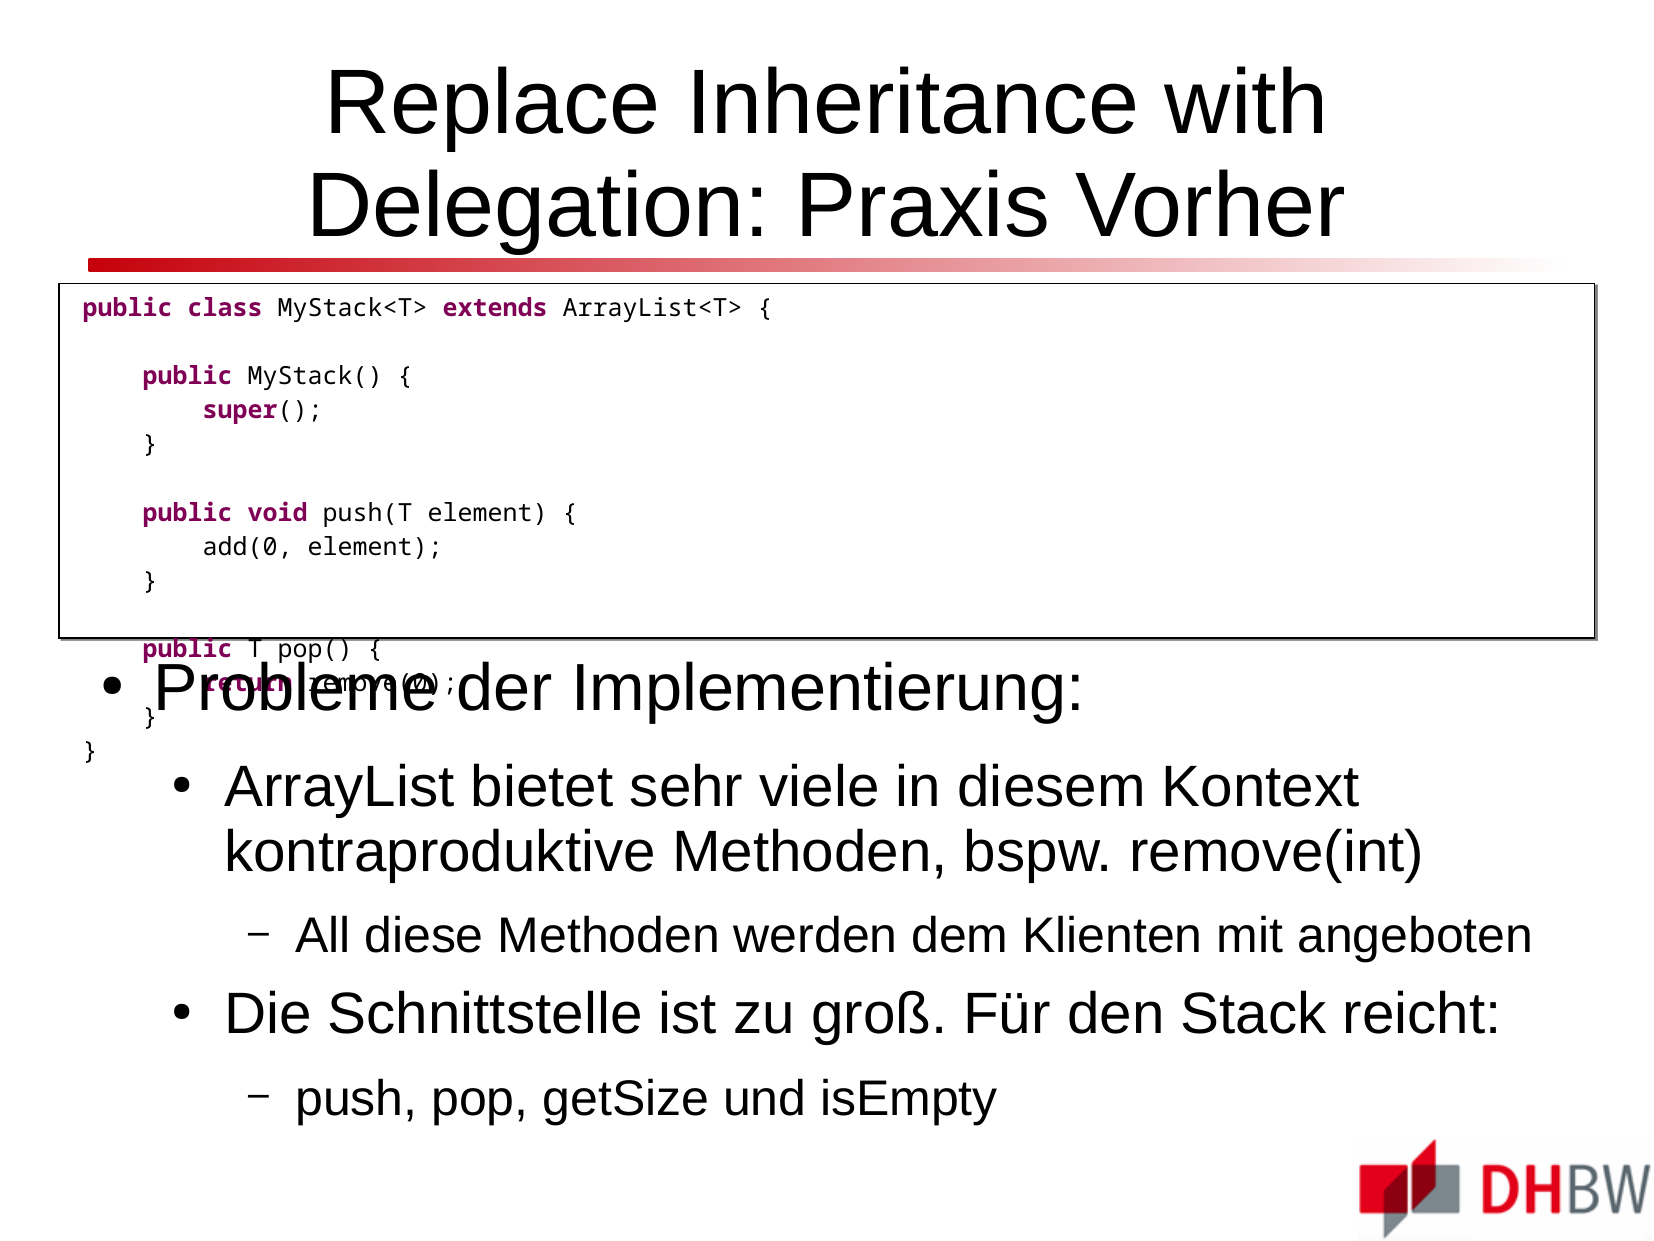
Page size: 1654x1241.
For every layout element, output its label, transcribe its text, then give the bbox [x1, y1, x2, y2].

text_box [59, 283, 1595, 638]
title Replace Inheritance with Delegation: Praxis Vorher [82, 49, 1571, 257]
list Probleme der Implementierung: ArrayList bietet sehr viele in diesem Kontext kontraproduktive Methoden, bspw. remove(int) All diese Methoden werden dem Klienten mit angeboten Die Schnittstelle ist zu groß. Für den Stack reicht: push, pop, getSize und isEmpty [82, 649, 1571, 1126]
picture [1358, 1137, 1652, 1241]
list public class MyStack<T> extends ArrayList<T> { public MyStack() { super(); } public void push(T element) { add(0, element); } public T pop() { return remove(0); } } [82, 290, 1571, 649]
